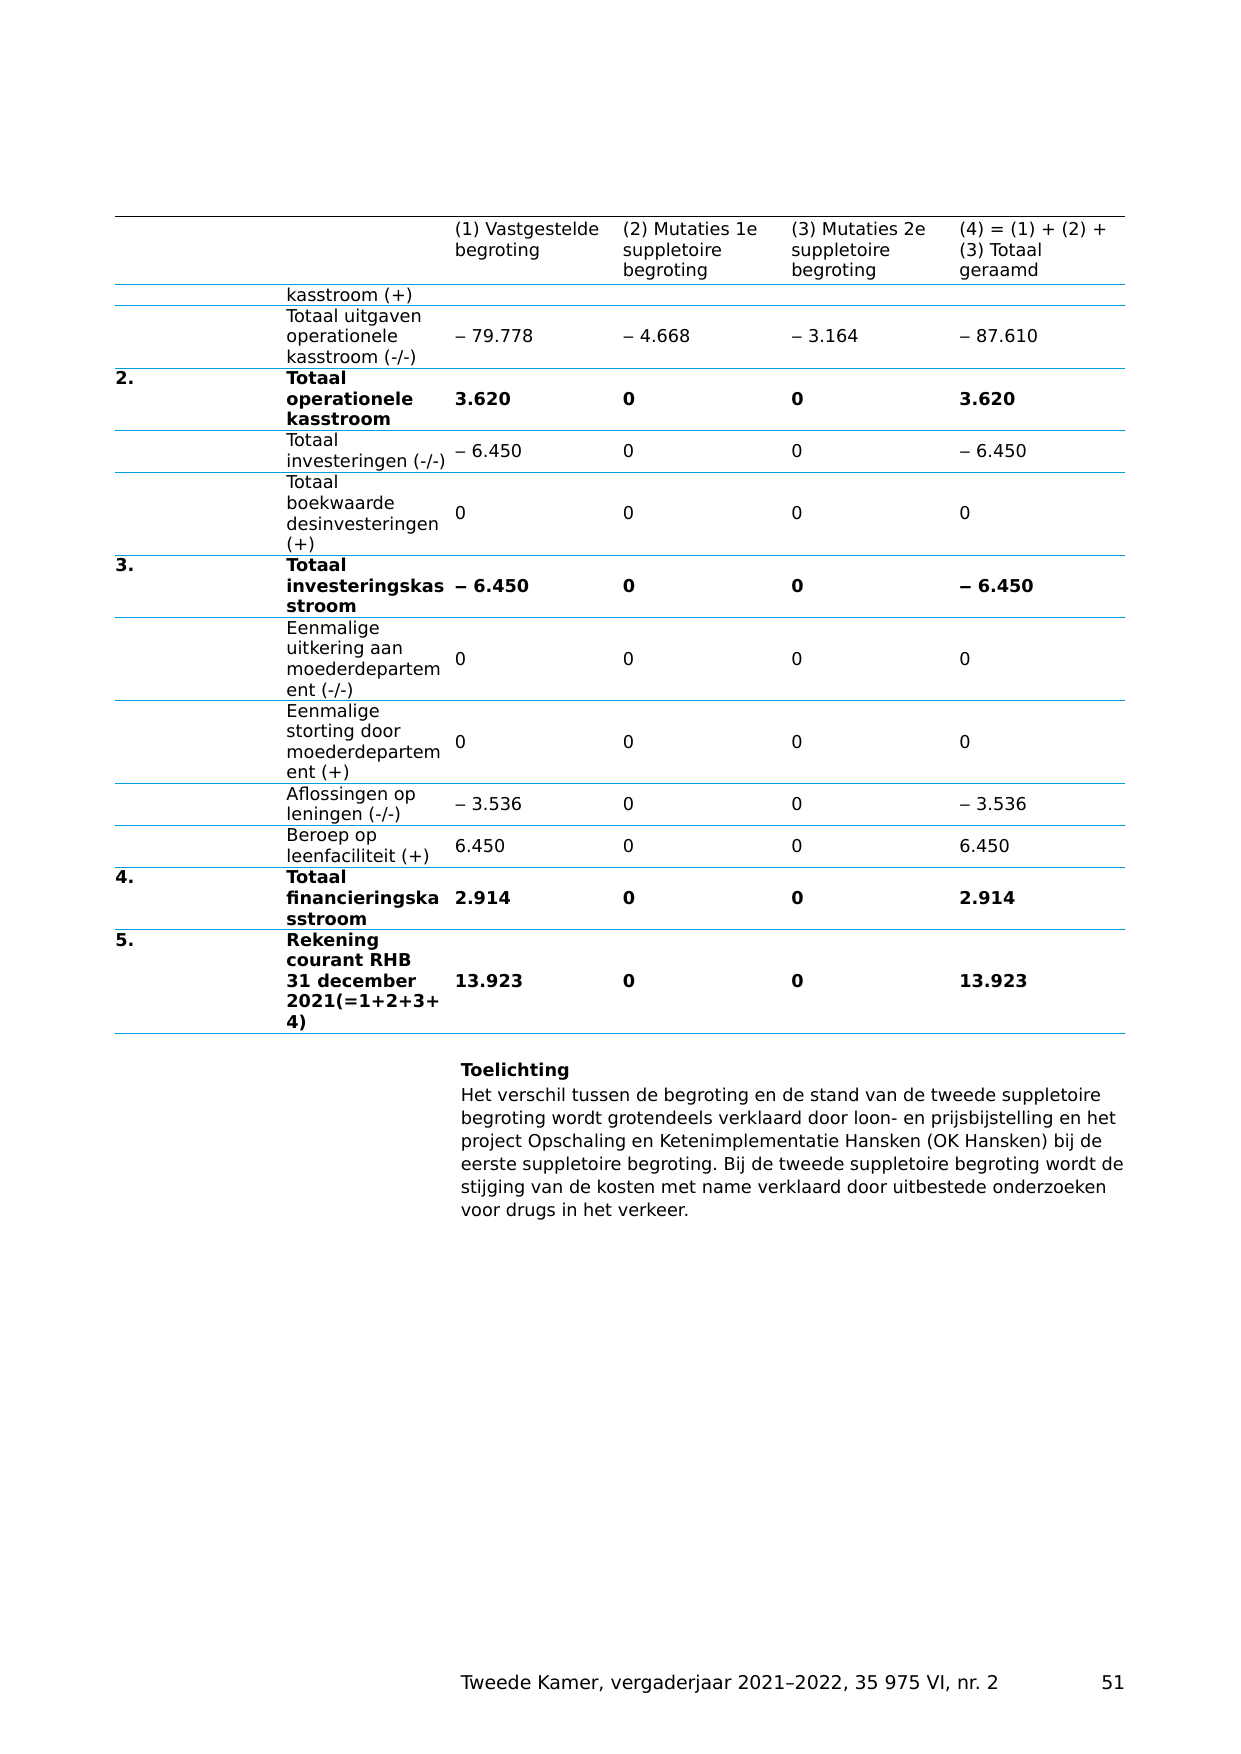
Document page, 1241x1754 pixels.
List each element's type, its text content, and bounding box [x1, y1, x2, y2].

table_cell 2. [115, 369, 283, 430]
table_cell 0 [788, 431, 956, 472]
table_cell kasstroom (+) [283, 285, 452, 305]
table_cell 0 [620, 431, 788, 472]
text Het verschil tussen de begroting en de stand van de tweede suppletoire begroting wordt grotendeels verklaard door loon- en prijsbijstelling en het project Opschaling en Ketenimplementatie Hansken (OK Hansken) bij de eerste suppletoire begroting. Bij de tweede suppletoire begroting wordt de stijging van de kosten met name verklaard door uitbestede onderzoeken voor drugs in het verkeer. [461, 1083, 1125, 1221]
table_cell 0 [620, 826, 788, 867]
table_cell 0 [620, 473, 788, 555]
table_cell ‒ 3.536 [452, 784, 620, 825]
table_cell [115, 217, 283, 284]
table_cell (2) Mutaties 1e suppletoire begroting [620, 217, 788, 284]
table_cell [115, 431, 283, 472]
table_cell [115, 618, 283, 700]
table_cell Totaal uitgaven operationele kasstroom (-/-) [283, 306, 452, 367]
table_cell 6.450 [452, 826, 620, 867]
table_cell [115, 701, 283, 783]
table_cell Rekening courant RHB 31 december 2021(=1+2+3+4) [283, 930, 452, 1033]
table_cell 0 [620, 868, 788, 929]
table_cell 0 [788, 473, 956, 555]
text Toelichting [461, 1058, 1125, 1081]
table_cell 0 [620, 618, 788, 700]
table_cell 4. [115, 868, 283, 929]
table_cell [283, 217, 452, 284]
table_cell 6.450 [956, 826, 1125, 867]
table_header Tabel 20 Kasstroomoverzicht NFI (Bedragen x € 1.000) [115, 191, 1125, 216]
table_cell [115, 285, 283, 305]
table_cell [115, 306, 283, 367]
table_cell [620, 285, 788, 305]
table_cell (1) Vastgestelde begroting [452, 217, 620, 284]
table_cell 0 [956, 618, 1125, 700]
table_cell 0 [452, 473, 620, 555]
table_cell ‒ 3.164 [788, 306, 956, 367]
table_cell 0 [620, 369, 788, 430]
table_cell 2.914 [452, 868, 620, 929]
table_cell 0 [788, 868, 956, 929]
table_cell Totaal boekwaarde desinvesteringen (+) [283, 473, 452, 555]
table_cell 0 [956, 701, 1125, 783]
table_cell 0 [788, 618, 956, 700]
table_cell 0 [620, 701, 788, 783]
table_cell 0 [452, 618, 620, 700]
table_cell [788, 285, 956, 305]
table_cell ‒ 4.668 [620, 306, 788, 367]
table_cell 3.620 [956, 369, 1125, 430]
table_cell 0 [788, 556, 956, 617]
table_cell 0 [452, 701, 620, 783]
table_cell (3) Mutaties 2e suppletoire begroting [788, 217, 956, 284]
table_cell ‒ 6.450 [956, 556, 1125, 617]
table_cell 0 [788, 930, 956, 1033]
table_cell 2.914 [956, 868, 1125, 929]
table_cell Eenmalige storting door moederdepartement (+) [283, 701, 452, 783]
table_cell Beroep op leenfaciliteit (+) [283, 826, 452, 867]
table_cell ‒ 3.536 [956, 784, 1125, 825]
table_cell 0 [788, 701, 956, 783]
table_cell 0 [788, 369, 956, 430]
table_cell ‒ 87.610 [956, 306, 1125, 367]
table_cell Totaal operationele kasstroom [283, 369, 452, 430]
table_cell 0 [956, 473, 1125, 555]
table_cell ‒ 6.450 [452, 431, 620, 472]
table_cell [115, 826, 283, 867]
table_cell 0 [620, 556, 788, 617]
table_cell Eenmalige uitkering aan moederdepartement (-/-) [283, 618, 452, 700]
table_cell Totaal investeringskasstroom [283, 556, 452, 617]
table_cell Aflossingen op leningen (-/-) [283, 784, 452, 825]
table_cell ‒ 6.450 [452, 556, 620, 617]
table_cell [956, 285, 1125, 305]
table_cell 13.923 [956, 930, 1125, 1033]
table_cell ‒ 79.778 [452, 306, 620, 367]
table_cell 0 [620, 930, 788, 1033]
table_cell 0 [788, 826, 956, 867]
table_cell 0 [788, 784, 956, 825]
table_cell Totaal financieringskasstroom [283, 868, 452, 929]
table_cell Totaal investeringen (-/-) [283, 431, 452, 472]
table_cell 3.620 [452, 369, 620, 430]
table_cell 13.923 [452, 930, 620, 1033]
table_cell [115, 473, 283, 555]
table_cell 3. [115, 556, 283, 617]
table_cell [115, 784, 283, 825]
table_cell 0 [620, 784, 788, 825]
table_cell (4) = (1) + (2) + (3) Totaal geraamd [956, 217, 1125, 284]
table_cell 5. [115, 930, 283, 1033]
table_cell ‒ 6.450 [956, 431, 1125, 472]
table_cell [452, 285, 620, 305]
